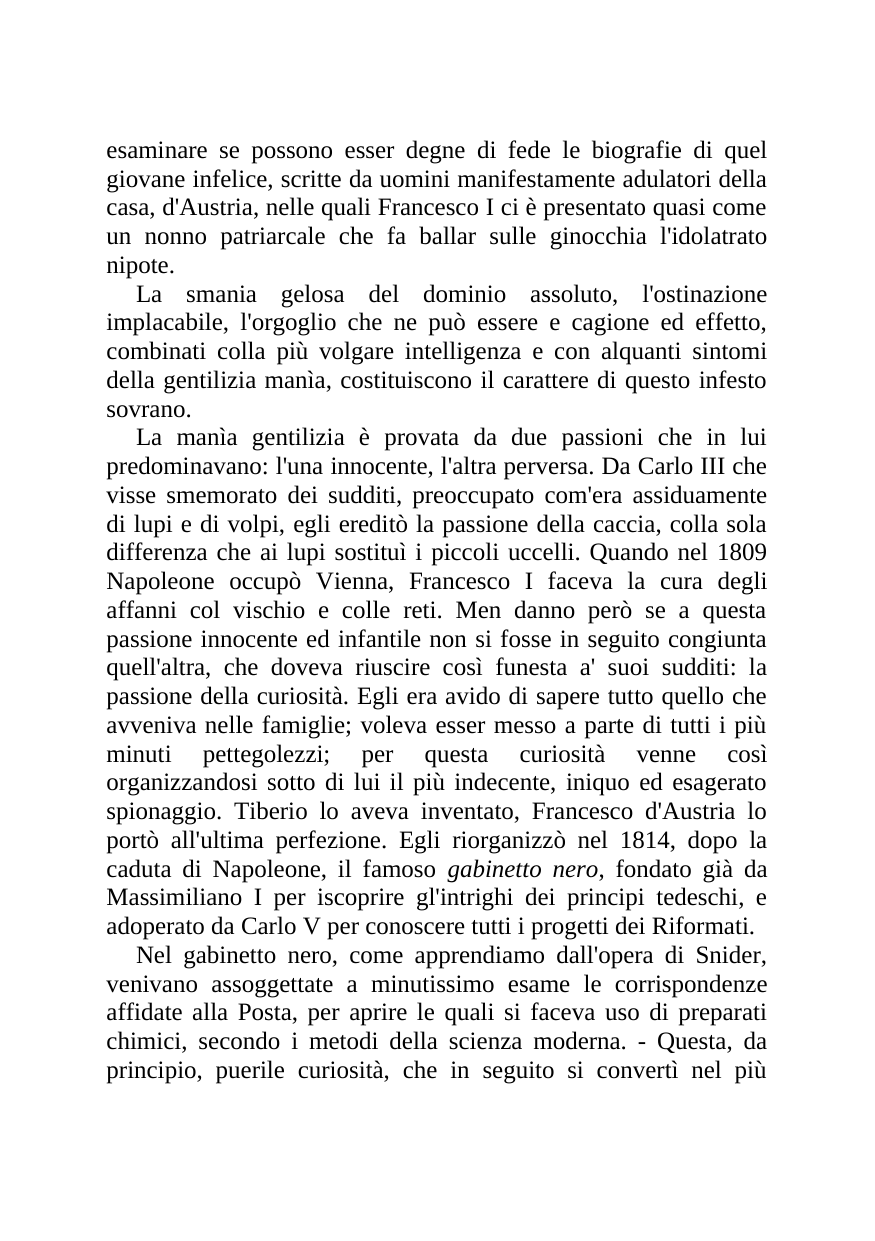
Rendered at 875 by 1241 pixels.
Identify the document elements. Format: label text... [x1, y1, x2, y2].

text La smania gelosa del dominio assoluto, l'ostinazione implacabile, l'orgoglio che ne può essere e cagione ed effetto, combinati colla più volgare intelligenza e con alquanti sintomi della gentilizia manìa, costituiscono il carattere di questo infesto sovrano. [106, 279, 768, 422]
text La manìa gentilizia è provata da due passioni che in lui predominavano: l'una innocente, l'altra perversa. Da Carlo III che visse smemorato dei sudditi, preoccupato com'era assiduamente di lupi e di volpi, egli ereditò la passione della caccia, colla sola differenza che ai lupi sostituì i piccoli uccelli. Quando nel 1809 Napoleone occupò Vienna, Francesco I faceva la cura degli affanni col vischio e colle reti. Men danno però se a questa passione innocente ed infantile non si fosse in seguito congiunta quell'altra, che doveva riuscire così funesta a' suoi sudditi: la passione della curiosità. Egli era avido di sapere tutto quello che avveniva nelle famiglie; voleva esser messo a parte di tutti i più minuti pettegolezzi; per questa curiosità venne così organizzandosi sotto di lui il più indecente, iniquo ed esagerato spionaggio. Tiberio lo aveva inventato, Francesco d'Austria lo portò all'ultima perfezione. Egli riorganizzò nel 1814, dopo la caduta di Napoleone, il famoso gabinetto nero, fondato già da Massimiliano I per iscoprire gl'intrighi dei principi tedeschi, e adoperato da Carlo V per conoscere tutti i progetti dei Riformati. [106, 422, 768, 940]
text Nel gabinetto nero, come apprendiamo dall'opera di Snider, venivano assoggettate a minutissimo esame le corrispondenze affidate alla Posta, per aprire le quali si faceva uso di preparati chimici, secondo i metodi della scienza moderna. - Questa, da principio, puerile curiosità, che in seguito si convertì nel più [106, 940, 768, 1084]
text esaminare se possono esser degne di fede le biografie di quel giovane infelice, scritte da uomini manifestamente adulatori della casa, d'Austria, nelle quali Francesco I ci è presentato quasi come un nonno patriarcale che fa ballar sulle ginocchia l'idolatrato nipote. [106, 135, 768, 279]
